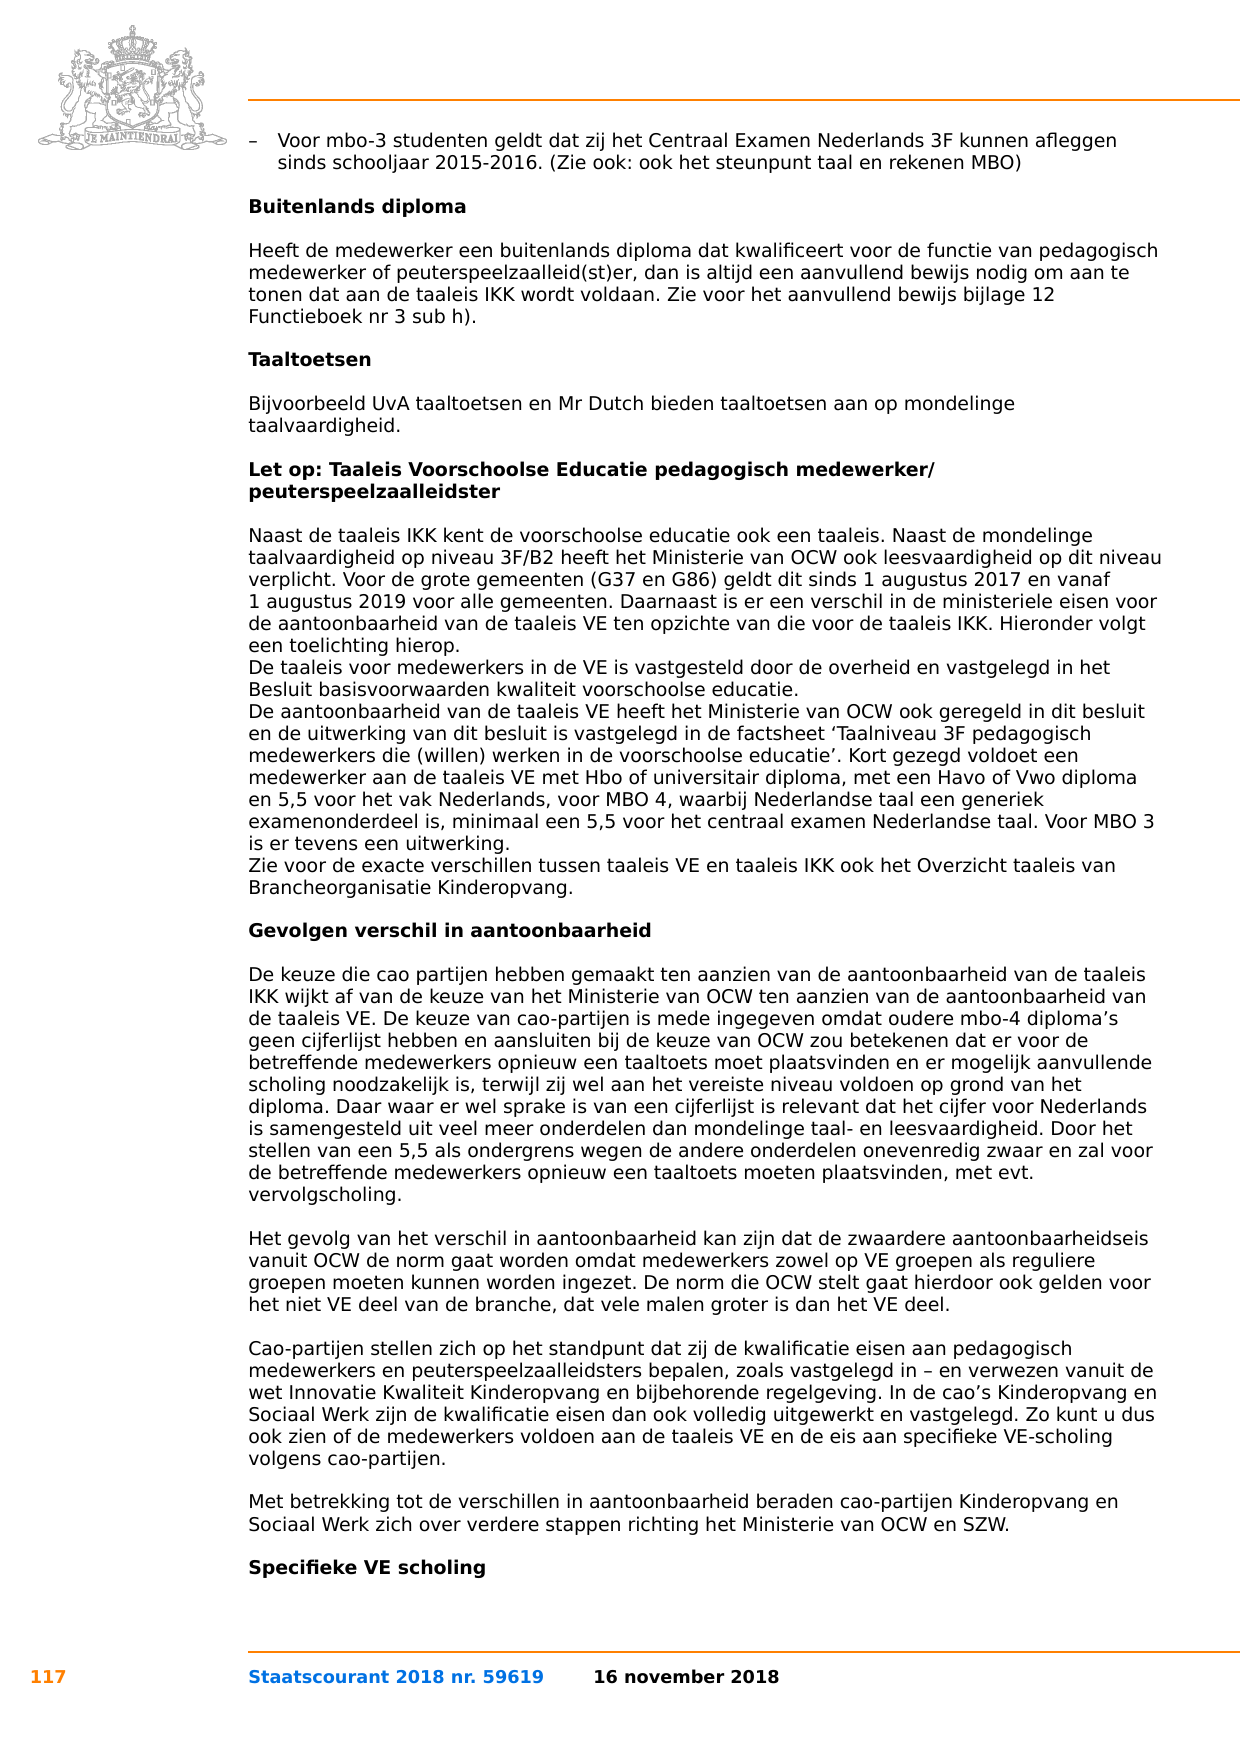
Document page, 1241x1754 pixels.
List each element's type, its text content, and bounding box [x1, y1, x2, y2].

text Let op: Taaleis Voorschoolse Educatie pedagogisch medewerker/ peuterspeelzaalleidster [248, 459, 1163, 503]
text Heeft de medewerker een buitenlands diploma dat kwalificeert voor de functie van pedagogisch medewerker of peuterspeelzaalleid(st)er, dan is altijd een aanvullend bewijs nodig om aan te tonen dat aan de taaleis IKK wordt voldaan. Zie voor het aanvullend bewijs bijlage 12 Functieboek nr 3 sub h). [248, 239, 1163, 327]
text Cao-partijen stellen zich op het standpunt dat zij de kwalificatie eisen aan pedagogisch medewerkers en peuterspeelzaalleidsters bepalen, zoals vastgelegd in – en verwezen vanuit de wet Innovatie Kwaliteit Kinderopvang en bijbehorende regelgeving. In de cao’s Kinderopvang en Sociaal Werk zijn de kwalificatie eisen dan ook volledig uitgewerkt en vastgelegd. Zo kunt u dus ook zien of de medewerkers voldoen aan de taaleis VE en de eis aan specifieke VE-scholing volgens cao-partijen. [248, 1338, 1163, 1469]
picture [38, 25, 227, 150]
text Met betrekking tot de verschillen in aantoonbaarheid beraden cao-partijen Kinderopvang en Sociaal Werk zich over verdere stappen richting het Ministerie van OCW en SZW. [248, 1491, 1163, 1535]
text Gevolgen verschil in aantoonbaarheid [248, 920, 1163, 942]
text Zie voor de exacte verschillen tussen taaleis VE en taaleis IKK ook het Overzicht taaleis van Brancheorganisatie Kinderopvang. [248, 854, 1163, 898]
text Specifieke VE scholing [248, 1557, 1163, 1579]
text Naast de taaleis IKK kent de voorschoolse educatie ook een taaleis. Naast de mondelinge taalvaardigheid op niveau 3F/B2 heeft het Ministerie van OCW ook leesvaardigheid op dit niveau verplicht. Voor de grote gemeenten (G37 en G86) geldt dit sinds 1 augustus 2017 en vanaf 1 augustus 2019 voor alle gemeenten. Daarnaast is er een verschil in de ministeriele eisen voor de aantoonbaarheid van de taaleis VE ten opzichte van die voor de taaleis IKK. Hieronder volgt een toelichting hierop. [248, 525, 1163, 657]
text De taaleis voor medewerkers in de VE is vastgesteld door de overheid en vastgelegd in het Besluit basisvoorwaarden kwaliteit voorschoolse educatie. [248, 657, 1163, 701]
text Bijvoorbeeld UvA taaltoetsen en Mr Dutch bieden taaltoetsen aan op mondelinge taalvaardigheid. [248, 393, 1163, 437]
text – Voor mbo-3 studenten geldt dat zij het Centraal Examen Nederlands 3F kunnen afleggen sinds schooljaar 2015-2016. (Zie ook: ook het steunpunt taal en rekenen MBO) [248, 130, 1163, 174]
text De aantoonbaarheid van de taaleis VE heeft het Ministerie van OCW ook geregeld in dit besluit en de uitwerking van dit besluit is vastgelegd in de factsheet ‘Taalniveau 3F pedagogisch medewerkers die (willen) werken in de voorschoolse educatie’. Kort gezegd voldoet een medewerker aan de taaleis VE met Hbo of universitair diploma, met een Havo of Vwo diploma en 5,5 voor het vak Nederlands, voor MBO 4, waarbij Nederlandse taal een generiek examenonderdeel is, minimaal een 5,5 voor het centraal examen Nederlandse taal. Voor MBO 3 is er tevens een uitwerking. [248, 701, 1163, 854]
text De keuze die cao partijen hebben gemaakt ten aanzien van de aantoonbaarheid van de taaleis IKK wijkt af van de keuze van het Ministerie van OCW ten aanzien van de aantoonbaarheid van de taaleis VE. De keuze van cao-partijen is mede ingegeven omdat oudere mbo-4 diploma’s geen cijferlijst hebben en aansluiten bij de keuze van OCW zou betekenen dat er voor de betreffende medewerkers opnieuw een taaltoets moet plaatsvinden en er mogelijk aanvullende scholing noodzakelijk is, terwijl zij wel aan het vereiste niveau voldoen op grond van het diploma. Daar waar er wel sprake is van een cijferlijst is relevant dat het cijfer voor Nederlands is samengesteld uit veel meer onderdelen dan mondelinge taal- en leesvaardigheid. Door het stellen van een 5,5 als ondergrens wegen de andere onderdelen onevenredig zwaar en zal voor de betreffende medewerkers opnieuw een taaltoets moeten plaatsvinden, met evt. vervolgscholing. [248, 964, 1163, 1206]
text Taaltoetsen [248, 349, 1163, 371]
text Buitenlands diploma [248, 196, 1163, 218]
text Het gevolg van het verschil in aantoonbaarheid kan zijn dat de zwaardere aantoonbaarheidseis vanuit OCW de norm gaat worden omdat medewerkers zowel op VE groepen als reguliere groepen moeten kunnen worden ingezet. De norm die OCW stelt gaat hierdoor ook gelden voor het niet VE deel van de branche, dat vele malen groter is dan het VE deel. [248, 1228, 1163, 1316]
